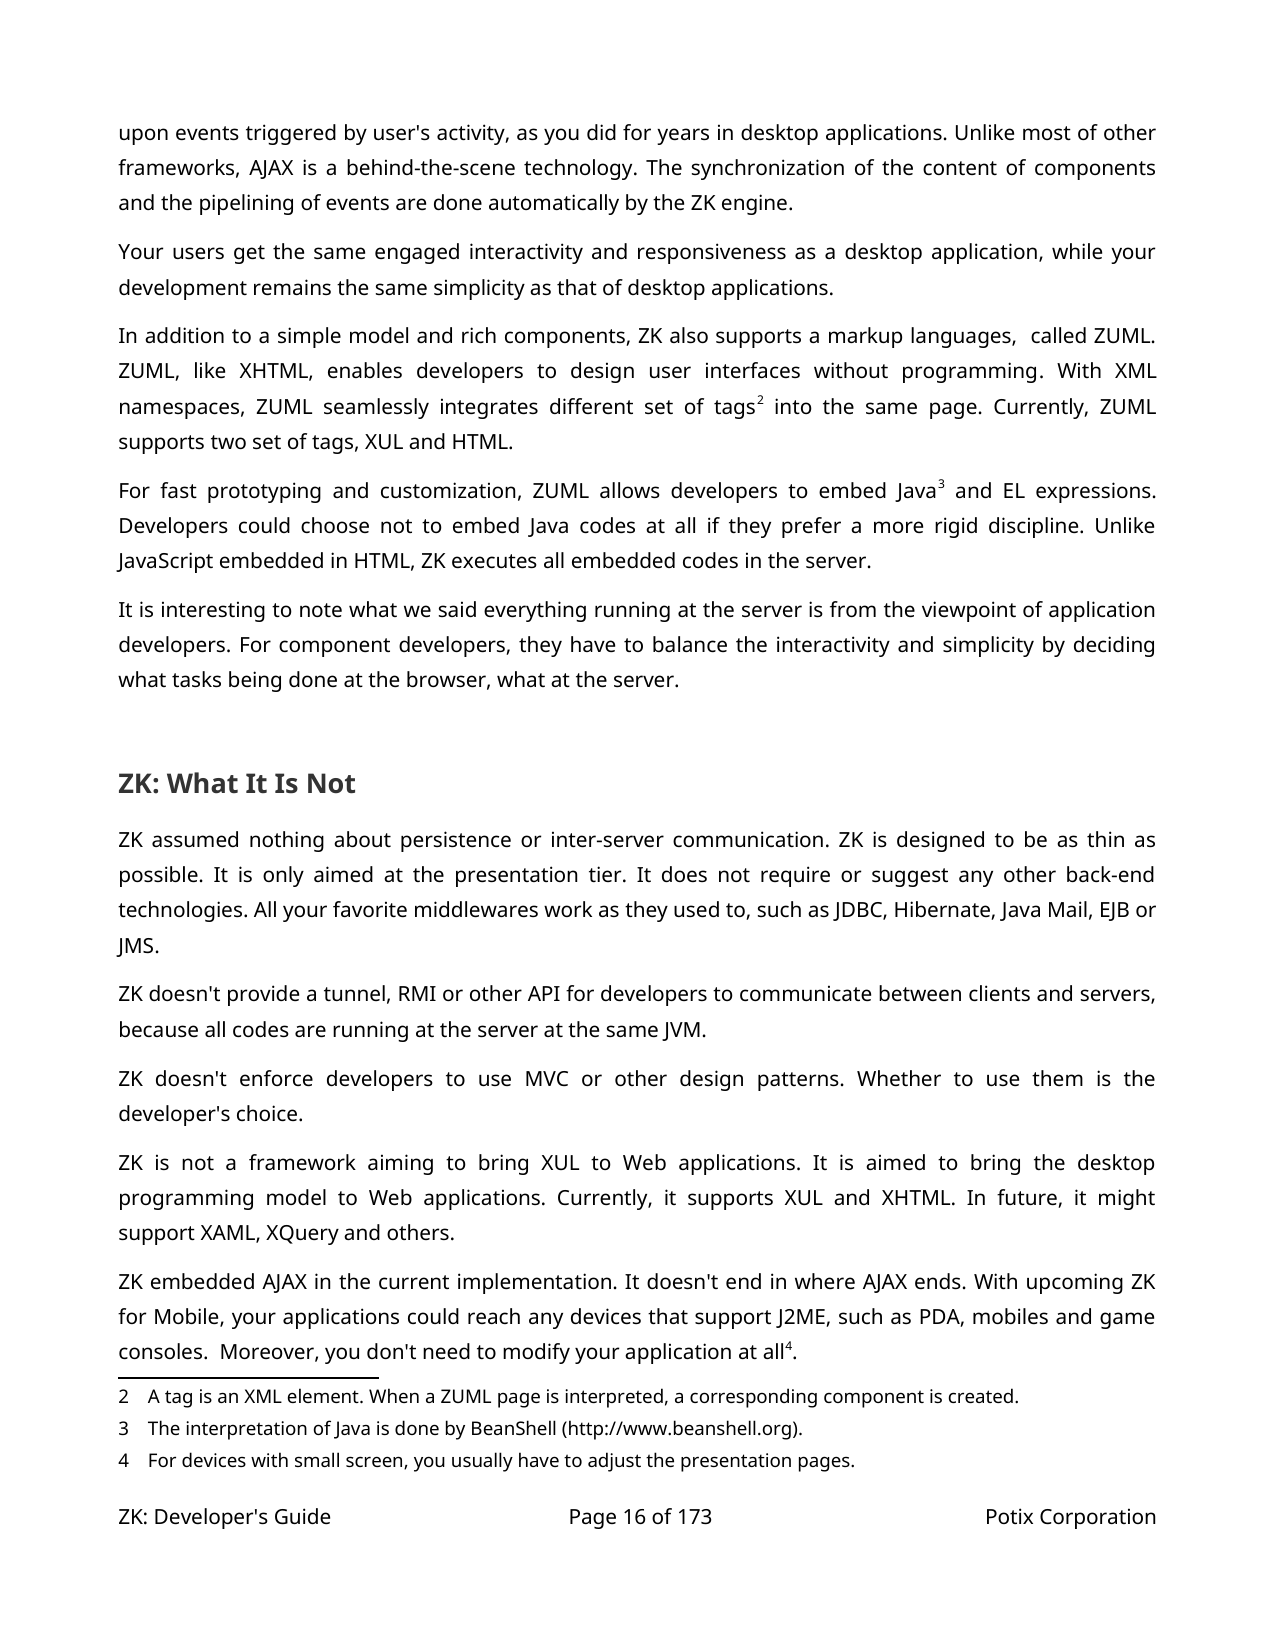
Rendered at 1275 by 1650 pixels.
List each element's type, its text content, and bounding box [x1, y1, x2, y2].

text It is interesting to note what we said everything running at the server is from the viewpoint of application developers. For component developers, they have to balance the interactivity and simplicity by deciding what tasks being done at the browser, what at the server. [118, 595, 1157, 694]
text The interpretation of Java is done by BeanShell (http://www.beanshell.org). [118, 1416, 1157, 1441]
subtitle ZK: What It Is Not [118, 765, 1157, 801]
text For devices with small screen, you usually have to adjust the presentation pages. [118, 1447, 1157, 1473]
text ZK doesn't provide a tunnel, RMI or other API for developers to communicate between clients and servers, because all codes are running at the server at the same JVM. [118, 979, 1157, 1043]
text upon events triggered by user's activity, as you did for years in desktop applications. Unlike most of other frameworks, AJAX is a behind-the-scene technology. The synchronization of the content of components and the pipelining of events are done automatically by the ZK engine. [118, 118, 1157, 217]
text For fast prototyping and customization, ZUML allows developers to embed Java and EL expressions. Developers could choose not to embed Java codes at all if they prefer a more rigid discipline. Unlike JavaScript embedded in HTML, ZK executes all embedded codes in the server. [118, 476, 1157, 574]
text ZK doesn't enforce developers to use MVC or other design patterns. Whether to use them is the developer's choice. [118, 1064, 1157, 1127]
text A tag is an XML element. When a ZUML page is interpreted, a corresponding component is created. [118, 1384, 1157, 1409]
text In addition to a simple model and rich components, ZK also supports a markup languages, called ZUML. ZUML, like XHTML, enables developers to design user interfaces without programming. With XML namespaces, ZUML seamlessly integrates different set of tags into the same page. Currently, ZUML supports two set of tags, XUL and HTML. [118, 321, 1157, 455]
text ZK embedded AJAX in the current implementation. It doesn't end in where AJAX ends. With upcoming ZK for Mobile, your applications could reach any devices that support J2ME, such as PDA, mobiles and game consoles. Moreover, you don't need to modify your application at all. [118, 1267, 1157, 1366]
text ZK assumed nothing about persistence or inter-server communication. ZK is designed to be as thin as possible. It is only aimed at the presentation tier. It does not require or suggest any other back-end technologies. All your favorite middlewares work as they used to, such as JDBC, Hibernate, Java Mail, EJB or JMS. [118, 825, 1157, 959]
text ZK is not a framework aiming to bring XUL to Web applications. It is aimed to bring the desktop programming model to Web applications. Currently, it supports XUL and XHTML. In future, it might support XAML, XQuery and others. [118, 1148, 1157, 1246]
text Your users get the same engaged interactivity and responsiveness as a desktop application, while your development remains the same simplicity as that of desktop applications. [118, 237, 1157, 301]
